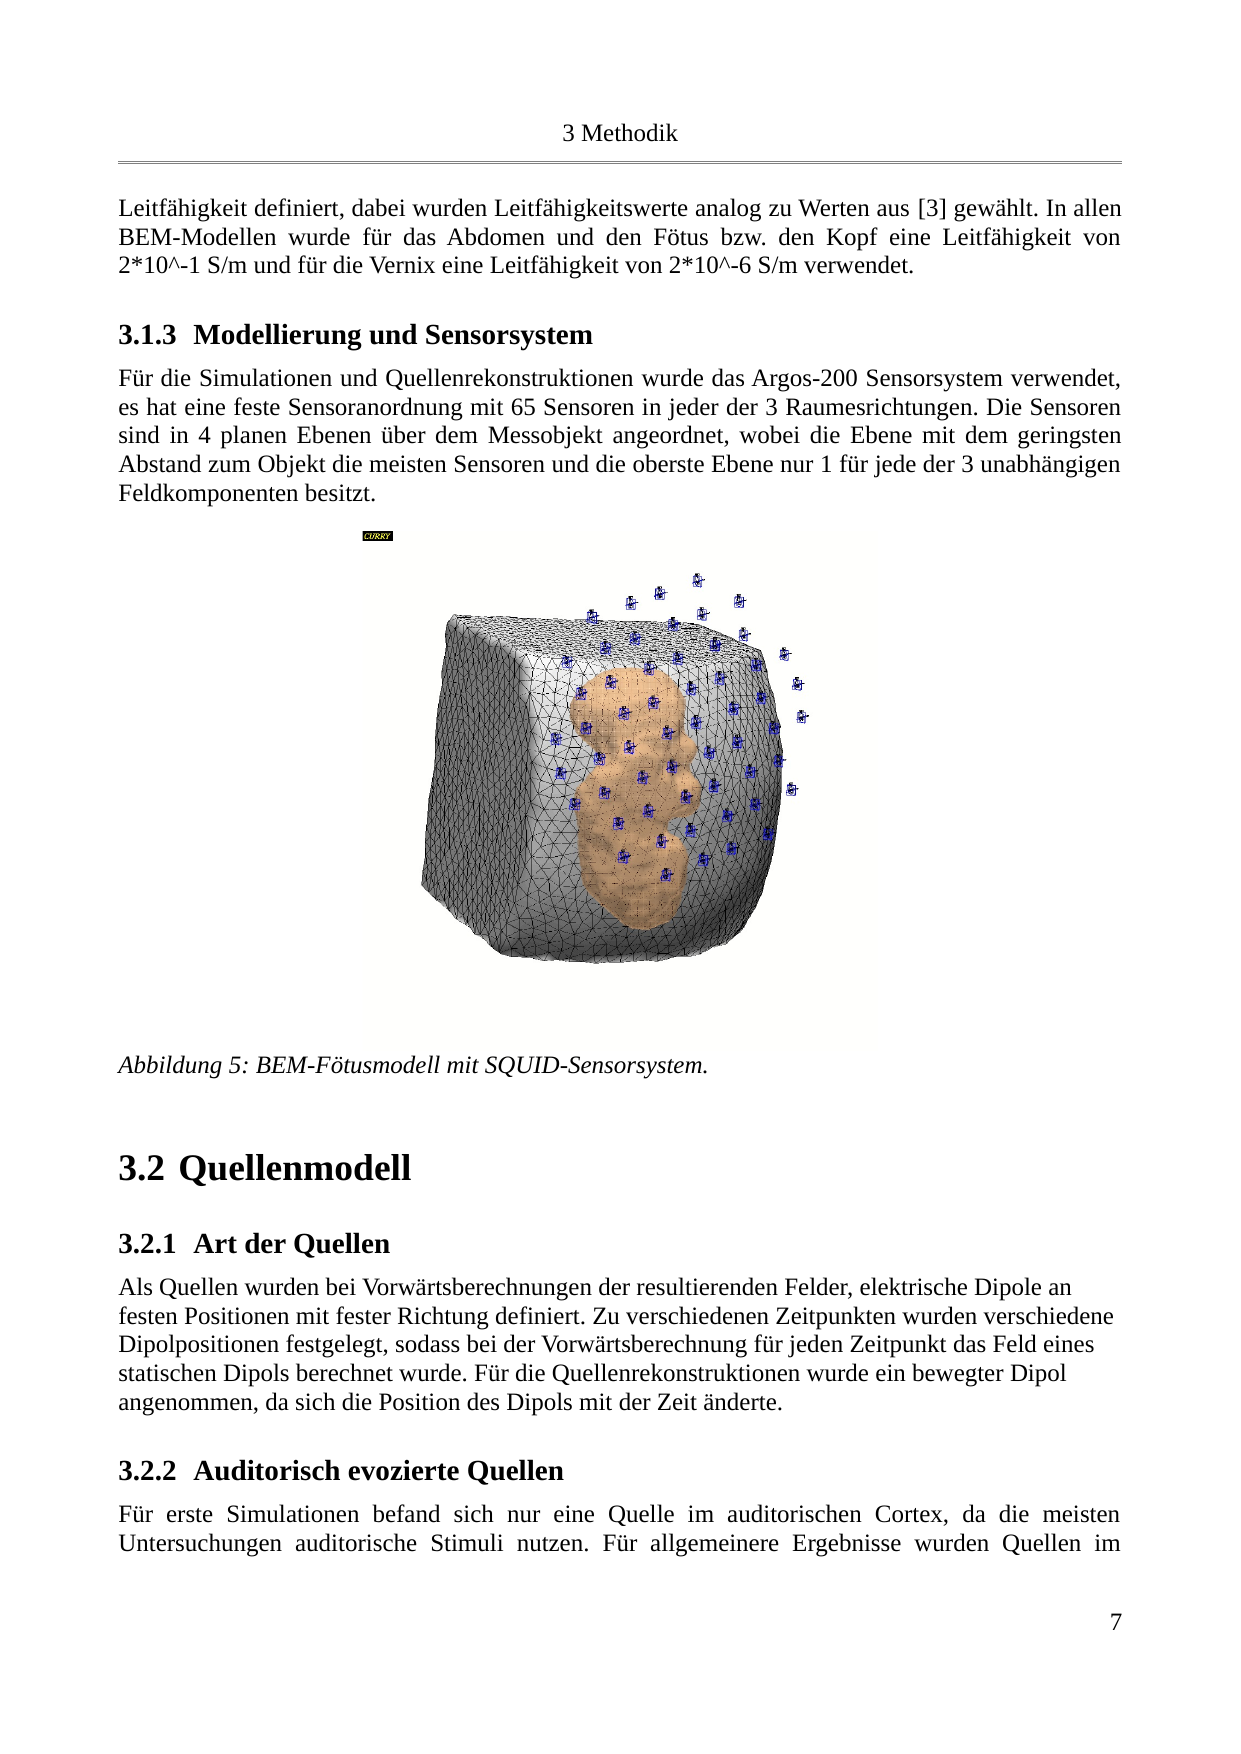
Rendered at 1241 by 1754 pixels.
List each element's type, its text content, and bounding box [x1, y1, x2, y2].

subtitle Quellenmodell [118, 1145, 1122, 1188]
subtitle Art der Quellen [118, 1226, 1122, 1259]
text Als Quellen wurden bei Vorwärtsberechnungen der resultierenden Felder, elektrische Dipole an festen Positionen mit fester Richtung definiert. Zu verschiedenen Zeitpunkten wurden verschiedene Dipolpositionen festgelegt, sodass bei der Vorwärtsberechnung für jeden Zeitpunkt das Feld eines statischen Dipols berechnet wurde. Für die Quellenrekonstruktionen wurde ein bewegter Dipol angenommen, da sich die Position des Dipols mit der Zeit änderte. [118, 1272, 1122, 1416]
subtitle Auditorisch evozierte Quellen [118, 1453, 1122, 1487]
text Abbildung 5: BEM-Fötusmodell mit SQUID-Sensorsystem. [118, 532, 1122, 1079]
subtitle Modellierung und Sensorsystem [118, 317, 1122, 350]
text Für die Simulationen und Quellenrekonstruktionen wurde das Argos-200 Sensorsystem verwendet, es hat eine feste Sensoranordnung mit 65 Sensoren in jeder der 3 Raumesrichtungen. Die Sensoren sind in 4 planen Ebenen über dem Messobjekt angeordnet, wobei die Ebene mit dem geringsten Abstand zum Objekt die meisten Sensoren und die oberste Ebene nur 1 für jede der 3 unabhängigen Feldkomponenten besitzt. [118, 363, 1122, 507]
text Für erste Simulationen befand sich nur eine Quelle im auditorischen Cortex, da die meisten Untersuchungen auditorische Stimuli nutzen. Für allgemeinere Ergebnisse wurden Quellen im [118, 1499, 1122, 1557]
text Leitfähigkeit definiert, dabei wurden Leitfähigkeitswerte analog zu Werten aus [3] gewählt. In allen BEM-Modellen wurde für das Abdomen und den Fötus bzw. den Kopf eine Leitfähigkeit von 2*10^-1 S/m und für die Vernix eine Leitfähigkeit von 2*10^-6 S/m verwendet. [118, 193, 1122, 279]
